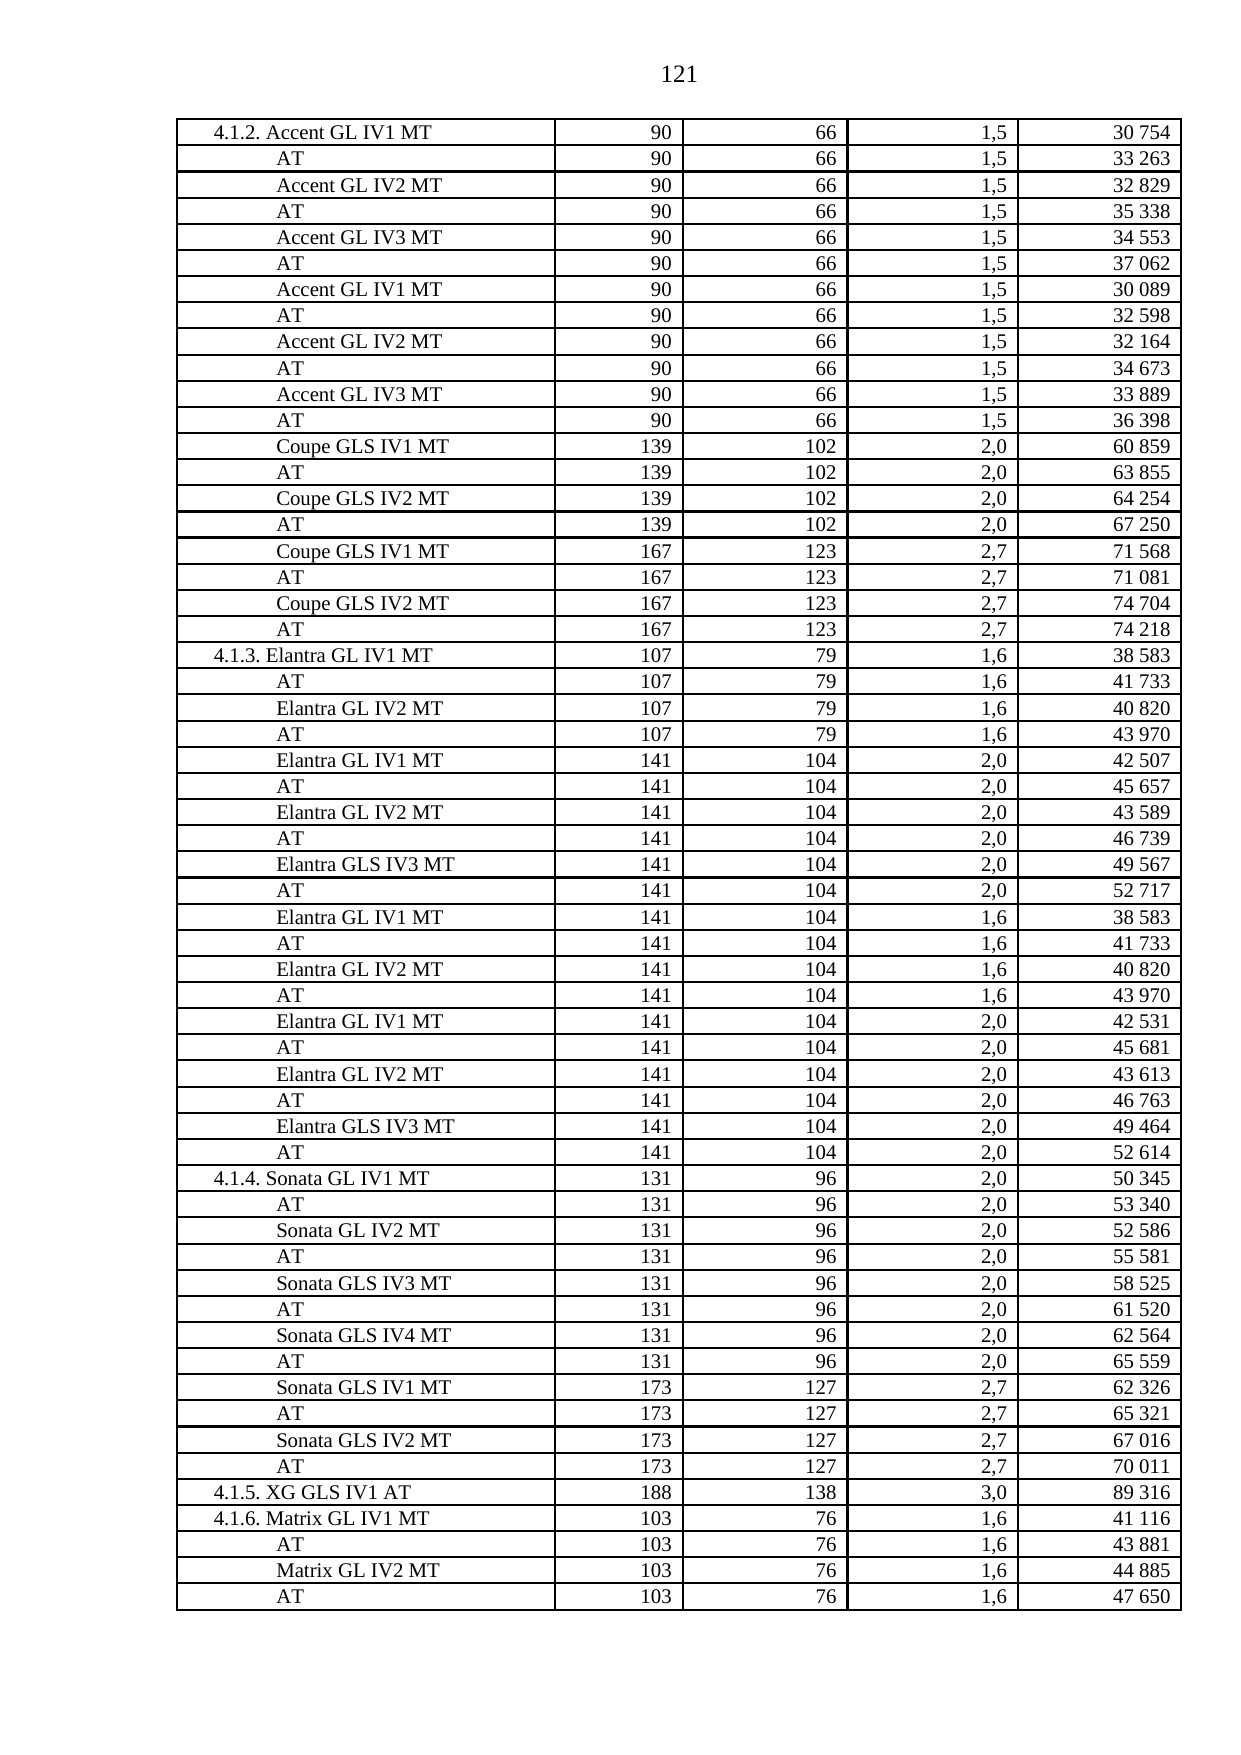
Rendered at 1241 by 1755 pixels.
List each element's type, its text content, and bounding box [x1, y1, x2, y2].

table_cell 102 [684, 434, 846, 458]
table_cell AT [178, 1192, 554, 1216]
table_cell AT [178, 199, 554, 223]
table_cell 141 [556, 800, 682, 824]
table_cell 76 [684, 1584, 846, 1608]
table_cell 65 559 [1019, 1349, 1180, 1373]
table_cell 104 [684, 905, 846, 929]
table_cell 43 613 [1019, 1061, 1180, 1086]
table_cell 2,0 [849, 513, 1017, 536]
table_cell 66 [684, 329, 846, 353]
table_cell 90 [556, 356, 682, 379]
table_cell 2,0 [849, 486, 1017, 510]
table_cell 141 [556, 826, 682, 850]
table_cell 3,0 [849, 1480, 1017, 1504]
table_cell 141 [556, 931, 682, 955]
table_cell 2,7 [849, 1375, 1017, 1399]
table_cell 41 733 [1019, 669, 1180, 693]
table_cell 102 [684, 486, 846, 510]
table_cell AT [178, 1532, 554, 1556]
table_cell 90 [556, 199, 682, 223]
table_cell 42 507 [1019, 748, 1180, 772]
table_cell 2,0 [849, 1245, 1017, 1268]
table_cell 76 [684, 1558, 846, 1582]
table_cell 66 [684, 146, 846, 170]
table_cell 32 829 [1019, 173, 1180, 197]
table_cell 4.1.6. Matrix GL IV1 MT [178, 1506, 554, 1530]
table_cell Elantra GL IV2 MT [178, 957, 554, 981]
table_cell 141 [556, 1088, 682, 1112]
table_cell AT [178, 879, 554, 902]
table_cell 74 218 [1019, 617, 1180, 641]
table_cell Accent GL IV3 MT [178, 382, 554, 406]
table_cell 1,6 [849, 1558, 1017, 1582]
table_cell 127 [684, 1401, 846, 1425]
table_cell 90 [556, 251, 682, 275]
table_cell Sonata GL IV2 MT [178, 1218, 554, 1242]
table_cell 131 [556, 1245, 682, 1268]
table_cell 141 [556, 1061, 682, 1086]
table_cell 47 650 [1019, 1584, 1180, 1608]
table_cell 1,6 [849, 695, 1017, 719]
table_cell AT [178, 1401, 554, 1425]
table_cell Accent GL IV1 MT [178, 277, 554, 301]
table_cell 104 [684, 1035, 846, 1059]
table_cell 123 [684, 539, 846, 563]
table_cell AT [178, 513, 554, 536]
table_cell 2,0 [849, 748, 1017, 772]
table_cell AT [178, 1245, 554, 1268]
table_cell 71 081 [1019, 565, 1180, 589]
table_cell 104 [684, 1114, 846, 1138]
table_cell 104 [684, 774, 846, 798]
table_cell 64 254 [1019, 486, 1180, 510]
table_cell 58 525 [1019, 1271, 1180, 1295]
table_cell 104 [684, 852, 846, 876]
table_cell 131 [556, 1218, 682, 1242]
table_cell 43 881 [1019, 1532, 1180, 1556]
table_cell 61 520 [1019, 1297, 1180, 1321]
table_cell 104 [684, 983, 846, 1007]
table_cell 90 [556, 408, 682, 432]
table_cell 141 [556, 1009, 682, 1033]
table_cell 90 [556, 277, 682, 301]
table_cell 139 [556, 460, 682, 484]
table_cell 79 [684, 669, 846, 693]
table_cell 2,7 [849, 1454, 1017, 1478]
table_cell 63 855 [1019, 460, 1180, 484]
table_cell 65 321 [1019, 1401, 1180, 1425]
table_cell 2,0 [849, 1140, 1017, 1164]
table_cell 123 [684, 617, 846, 641]
table_cell 104 [684, 957, 846, 981]
table_cell 1,5 [849, 251, 1017, 275]
table_cell 2,7 [849, 617, 1017, 641]
table_cell 173 [556, 1454, 682, 1478]
table_cell 90 [556, 146, 682, 170]
table_cell AT [178, 565, 554, 589]
table_cell 52 614 [1019, 1140, 1180, 1164]
table_cell 188 [556, 1480, 682, 1504]
table_cell 49 464 [1019, 1114, 1180, 1138]
table_cell 141 [556, 879, 682, 902]
table_cell 4.1.3. Elantra GL IV1 MT [178, 643, 554, 667]
table_cell 123 [684, 591, 846, 615]
table_cell 173 [556, 1428, 682, 1452]
table_cell 2,0 [849, 1035, 1017, 1059]
table_cell 34 673 [1019, 356, 1180, 379]
table_cell 44 885 [1019, 1558, 1180, 1582]
table_cell 66 [684, 382, 846, 406]
table_cell 2,0 [849, 1323, 1017, 1347]
table_cell AT [178, 774, 554, 798]
table_cell 66 [684, 173, 846, 197]
table_cell 141 [556, 905, 682, 929]
table_cell 43 589 [1019, 800, 1180, 824]
table_cell AT [178, 669, 554, 693]
table_cell 104 [684, 1140, 846, 1164]
table_cell 90 [556, 173, 682, 197]
table_cell 102 [684, 460, 846, 484]
table_cell 141 [556, 1035, 682, 1059]
table_cell 141 [556, 957, 682, 981]
table_cell 89 316 [1019, 1480, 1180, 1504]
table_cell 2,0 [849, 460, 1017, 484]
table_cell 139 [556, 513, 682, 536]
table_cell Sonata GLS IV1 MT [178, 1375, 554, 1399]
table_cell 70 011 [1019, 1454, 1180, 1478]
table_cell Elantra GL IV1 MT [178, 748, 554, 772]
table_cell 45 681 [1019, 1035, 1180, 1059]
table_cell 104 [684, 879, 846, 902]
table_cell AT [178, 1584, 554, 1608]
table_cell 104 [684, 1061, 846, 1086]
table_cell 2,0 [849, 1218, 1017, 1242]
table_cell 107 [556, 695, 682, 719]
table_cell 2,7 [849, 1401, 1017, 1425]
table_cell 62 326 [1019, 1375, 1180, 1399]
table_cell Matrix GL IV2 MT [178, 1558, 554, 1582]
table_cell 141 [556, 774, 682, 798]
table_cell AT [178, 826, 554, 850]
table_cell 173 [556, 1401, 682, 1425]
table_cell 131 [556, 1271, 682, 1295]
table_cell 131 [556, 1297, 682, 1321]
table_cell 167 [556, 539, 682, 563]
table_cell 62 564 [1019, 1323, 1180, 1347]
table_cell 1,5 [849, 120, 1017, 144]
table_cell 1,6 [849, 983, 1017, 1007]
table_cell 46 739 [1019, 826, 1180, 850]
table_cell 76 [684, 1532, 846, 1556]
table_cell 90 [556, 382, 682, 406]
table_cell 2,7 [849, 539, 1017, 563]
table_cell 141 [556, 852, 682, 876]
table_cell Coupe GLS IV1 MT [178, 434, 554, 458]
table_cell 40 820 [1019, 695, 1180, 719]
table_cell 52 717 [1019, 879, 1180, 902]
table_cell 1,5 [849, 329, 1017, 353]
table_cell 2,0 [849, 1192, 1017, 1216]
table_cell Elantra GL IV1 MT [178, 1009, 554, 1033]
table_cell 139 [556, 486, 682, 510]
table_cell 45 657 [1019, 774, 1180, 798]
table_cell 103 [556, 1506, 682, 1530]
table_cell 2,0 [849, 1114, 1017, 1138]
table_cell 71 568 [1019, 539, 1180, 563]
table_cell 1,6 [849, 669, 1017, 693]
table_cell 40 820 [1019, 957, 1180, 981]
table_cell 43 970 [1019, 722, 1180, 746]
table_cell 96 [684, 1349, 846, 1373]
table_cell 76 [684, 1506, 846, 1530]
table_cell 30 089 [1019, 277, 1180, 301]
table_cell 46 763 [1019, 1088, 1180, 1112]
table_cell 1,6 [849, 1584, 1017, 1608]
table_cell AT [178, 408, 554, 432]
table_cell 96 [684, 1323, 846, 1347]
table_cell 90 [556, 225, 682, 249]
table_cell 96 [684, 1192, 846, 1216]
table_cell 32 598 [1019, 303, 1180, 327]
table_cell 131 [556, 1192, 682, 1216]
table_cell 107 [556, 643, 682, 667]
table_cell 66 [684, 251, 846, 275]
table_cell 1,5 [849, 277, 1017, 301]
table_cell Coupe GLS IV2 MT [178, 591, 554, 615]
table_cell 2,0 [849, 1088, 1017, 1112]
table_cell 66 [684, 277, 846, 301]
table_cell 96 [684, 1271, 846, 1295]
table_cell 2,0 [849, 1166, 1017, 1190]
table_cell 1,6 [849, 905, 1017, 929]
table_cell Coupe GLS IV1 MT [178, 539, 554, 563]
table_cell 131 [556, 1349, 682, 1373]
table_cell 1,5 [849, 225, 1017, 249]
table_cell 2,0 [849, 826, 1017, 850]
table_cell 37 062 [1019, 251, 1180, 275]
table_cell 67 250 [1019, 513, 1180, 536]
table_cell AT [178, 1088, 554, 1112]
table_cell 1,5 [849, 356, 1017, 379]
table_cell 1,5 [849, 408, 1017, 432]
table_cell AT [178, 722, 554, 746]
table_cell 96 [684, 1297, 846, 1321]
table_cell 60 859 [1019, 434, 1180, 458]
table_cell AT [178, 1297, 554, 1321]
table_cell 49 567 [1019, 852, 1180, 876]
table_cell 90 [556, 303, 682, 327]
table_cell 167 [556, 617, 682, 641]
table_cell 2,7 [849, 565, 1017, 589]
table_cell Accent GL IV3 MT [178, 225, 554, 249]
table_cell Accent GL IV2 MT [178, 329, 554, 353]
table_cell 167 [556, 565, 682, 589]
table_cell 79 [684, 722, 846, 746]
table_cell 104 [684, 826, 846, 850]
table_cell 36 398 [1019, 408, 1180, 432]
table_cell 131 [556, 1323, 682, 1347]
table_cell Coupe GLS IV2 MT [178, 486, 554, 510]
table_cell 79 [684, 643, 846, 667]
table_cell 1,6 [849, 957, 1017, 981]
table_cell 2,0 [849, 1271, 1017, 1295]
table_cell 1,6 [849, 931, 1017, 955]
table_cell 2,0 [849, 800, 1017, 824]
table_cell 66 [684, 356, 846, 379]
table_cell 141 [556, 1114, 682, 1138]
table_cell 139 [556, 434, 682, 458]
table_cell AT [178, 983, 554, 1007]
table_cell 138 [684, 1480, 846, 1504]
table_cell 104 [684, 800, 846, 824]
table_cell 96 [684, 1245, 846, 1268]
table_cell 2,7 [849, 1428, 1017, 1452]
table_cell 141 [556, 983, 682, 1007]
table_cell 4.1.4. Sonata GL IV1 MT [178, 1166, 554, 1190]
table_cell 2,0 [849, 879, 1017, 902]
table_cell 1,6 [849, 1506, 1017, 1530]
table_cell 34 553 [1019, 225, 1180, 249]
table_cell 103 [556, 1558, 682, 1582]
table_cell Sonata GLS IV3 MT [178, 1271, 554, 1295]
table_cell 38 583 [1019, 905, 1180, 929]
table_cell 1,5 [849, 146, 1017, 170]
table_cell 66 [684, 303, 846, 327]
table_cell 127 [684, 1454, 846, 1478]
table_cell 79 [684, 695, 846, 719]
table_cell AT [178, 617, 554, 641]
table_cell 2,0 [849, 774, 1017, 798]
table_cell 2,7 [849, 591, 1017, 615]
table_cell AT [178, 931, 554, 955]
table_cell Elantra GL IV2 MT [178, 695, 554, 719]
table_cell 1,5 [849, 173, 1017, 197]
table_cell Sonata GLS IV4 MT [178, 1323, 554, 1347]
table_cell 103 [556, 1584, 682, 1608]
table_cell Sonata GLS IV2 MT [178, 1428, 554, 1452]
table_cell 96 [684, 1166, 846, 1190]
table_cell Accent GL IV2 MT [178, 173, 554, 197]
table_cell 2,0 [849, 434, 1017, 458]
table_cell 33 263 [1019, 146, 1180, 170]
table_cell 127 [684, 1428, 846, 1452]
table_cell 67 016 [1019, 1428, 1180, 1452]
table_cell 32 164 [1019, 329, 1180, 353]
table_cell 96 [684, 1218, 846, 1242]
table_cell 123 [684, 565, 846, 589]
table_cell AT [178, 356, 554, 379]
table_cell Elantra GL IV2 MT [178, 800, 554, 824]
table_cell 1,6 [849, 722, 1017, 746]
table_cell 1,6 [849, 643, 1017, 667]
table_cell 43 970 [1019, 983, 1180, 1007]
table_cell 103 [556, 1532, 682, 1556]
table_cell 33 889 [1019, 382, 1180, 406]
table_cell 66 [684, 225, 846, 249]
table_cell 107 [556, 722, 682, 746]
table_cell Elantra GLS IV3 MT [178, 852, 554, 876]
table_cell 53 340 [1019, 1192, 1180, 1216]
table_cell 131 [556, 1166, 682, 1190]
table_cell 173 [556, 1375, 682, 1399]
table_cell 30 754 [1019, 120, 1180, 144]
table_cell 41 733 [1019, 931, 1180, 955]
table_cell 4.1.5. XG GLS IV1 AT [178, 1480, 554, 1504]
table_cell 141 [556, 1140, 682, 1164]
table_cell 102 [684, 513, 846, 536]
table_cell 55 581 [1019, 1245, 1180, 1268]
table_cell 1,6 [849, 1532, 1017, 1556]
table_cell 41 116 [1019, 1506, 1180, 1530]
table_cell 141 [556, 748, 682, 772]
table_cell 127 [684, 1375, 846, 1399]
table_cell 1,5 [849, 199, 1017, 223]
table_cell 66 [684, 199, 846, 223]
table_cell AT [178, 1454, 554, 1478]
table_cell Elantra GL IV1 MT [178, 905, 554, 929]
table_cell AT [178, 460, 554, 484]
table_cell 107 [556, 669, 682, 693]
table_cell 35 338 [1019, 199, 1180, 223]
table_cell 2,0 [849, 852, 1017, 876]
table_cell 104 [684, 748, 846, 772]
table_cell 4.1.2. Accent GL IV1 MT [178, 120, 554, 144]
table_cell 2,0 [849, 1349, 1017, 1373]
table_cell AT [178, 146, 554, 170]
table_cell 104 [684, 1009, 846, 1033]
table_cell 38 583 [1019, 643, 1180, 667]
table_cell AT [178, 303, 554, 327]
table_cell 74 704 [1019, 591, 1180, 615]
table_cell 167 [556, 591, 682, 615]
table_cell 104 [684, 931, 846, 955]
table_cell 42 531 [1019, 1009, 1180, 1033]
table_cell AT [178, 1140, 554, 1164]
table_cell Elantra GL IV2 MT [178, 1061, 554, 1086]
table_cell 90 [556, 120, 682, 144]
table_cell 90 [556, 329, 682, 353]
table_cell 52 586 [1019, 1218, 1180, 1242]
table_cell 2,0 [849, 1061, 1017, 1086]
table_cell 1,5 [849, 382, 1017, 406]
table_cell AT [178, 1035, 554, 1059]
table_cell 2,0 [849, 1297, 1017, 1321]
table_cell 1,5 [849, 303, 1017, 327]
table_cell 50 345 [1019, 1166, 1180, 1190]
table_cell 104 [684, 1088, 846, 1112]
table_cell 66 [684, 120, 846, 144]
table_cell AT [178, 1349, 554, 1373]
table_cell AT [178, 251, 554, 275]
table_cell Elantra GLS IV3 MT [178, 1114, 554, 1138]
table_cell 66 [684, 408, 846, 432]
table_cell 2,0 [849, 1009, 1017, 1033]
